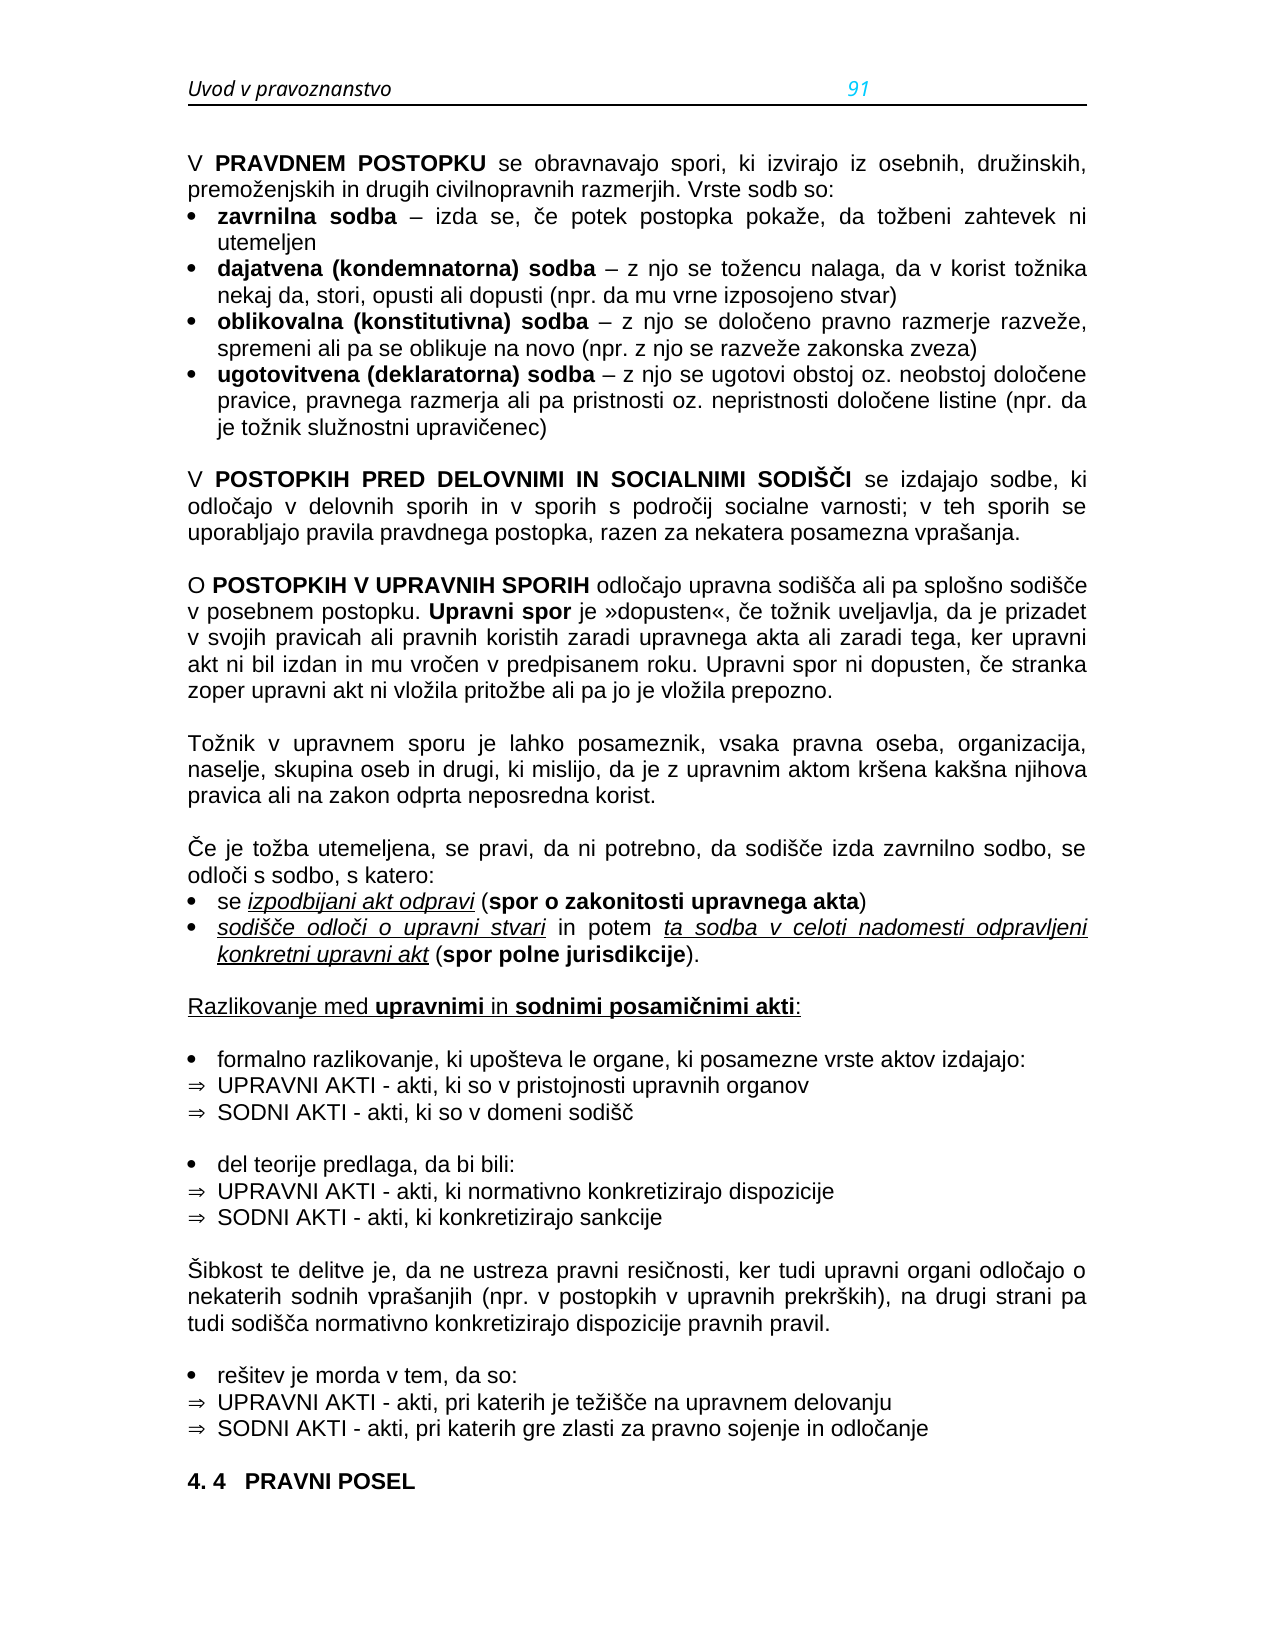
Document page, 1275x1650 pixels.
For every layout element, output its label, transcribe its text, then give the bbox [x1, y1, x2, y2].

text V PRAVDNEM POSTOPKU se obravnavajo spori, ki izvirajo iz osebnih, družinskih, premoženjskih in drugih civilnopravnih razmerjih. Vrste sodb so: [187, 150, 1087, 203]
list sodišče odloči o upravni stvari in potem ta sodba v celoti nadomesti odpravljeni konkretni upravni akt (spor polne jurisdikcije). [187, 914, 1087, 967]
list SODNI AKTI - akti, ki konkretizirajo sankcije [187, 1204, 1087, 1231]
list zavrnilna sodba – izda se, če potek postopka pokaže, da tožbeni zahtevek ni utemeljen [187, 203, 1087, 255]
text 4. 4 PRAVNI POSEL [187, 1468, 1087, 1494]
text Tožnik v upravnem sporu je lahko posameznik, vsaka pravna oseba, organizacija, naselje, skupina oseb in drugi, ki mislijo, da je z upravnim aktom kršena kakšna njihova pravica ali na zakon odprta neposredna korist. [187, 730, 1087, 809]
list UPRAVNI AKTI - akti, ki normativno konkretizirajo dispozicije [187, 1178, 1087, 1204]
list UPRAVNI AKTI - akti, pri katerih je težišče na upravnem delovanju [187, 1389, 1087, 1415]
list dajatvena (kondemnatorna) sodba – z njo se tožencu nalaga, da v korist tožnika nekaj da, stori, opusti ali dopusti (npr. da mu vrne izposojeno stvar) [187, 255, 1087, 308]
list oblikovalna (konstitutivna) sodba – z njo se določeno pravno razmerje razveže, spremeni ali pa se oblikuje na novo (npr. z njo se razveže zakonska zveza) [187, 308, 1087, 361]
list SODNI AKTI - akti, ki so v domeni sodišč [187, 1099, 1087, 1125]
list ugotovitvena (deklaratorna) sodba – z njo se ugotovi obstoj oz. neobstoj določene pravice, pravnega razmerja ali pa pristnosti oz. nepristnosti določene listine (npr. da je tožnik služnostni upravičenec) [187, 361, 1087, 440]
list SODNI AKTI - akti, pri katerih gre zlasti za pravno sojenje in odločanje [187, 1415, 1087, 1441]
text Če je tožba utemeljena, se pravi, da ni potrebno, da sodišče izda zavrnilno sodbo, se odloči s sodbo, s katero: [187, 835, 1087, 888]
text Razlikovanje med upravnimi in sodnimi posamičnimi akti: [187, 993, 1087, 1020]
text V POSTOPKIH PRED DELOVNIMI IN SOCIALNIMI SODIŠČI se izdajajo sodbe, ki odločajo v delovnih sporih in v sporih s področij socialne varnosti; v teh sporih se uporabljajo pravila pravdnega postopka, razen za nekatera posamezna vprašanja. [187, 466, 1087, 545]
text O POSTOPKIH V UPRAVNIH SPORIH odločajo upravna sodišča ali pa splošno sodišče v posebnem postopku. Upravni spor je »dopusten«, če tožnik uveljavlja, da je prizadet v svojih pravicah ali pravnih koristih zaradi upravnega akta ali zaradi tega, ker upravni akt ni bil izdan in mu vročen v predpisanem roku. Upravni spor ni dopusten, če stranka zoper upravni akt ni vložila pritožbe ali pa jo je vložila prepozno. [187, 572, 1087, 703]
list del teorije predlaga, da bi bili: [187, 1151, 1087, 1178]
list formalno razlikovanje, ki upošteva le organe, ki posamezne vrste aktov izdajajo: [187, 1046, 1087, 1072]
list se izpodbijani akt odpravi (spor o zakonitosti upravnega akta) [187, 888, 1087, 914]
text Šibkost te delitve je, da ne ustreza pravni resičnosti, ker tudi upravni organi odločajo o nekaterih sodnih vprašanjih (npr. v postopkih v upravnih prekrških), na drugi strani pa tudi sodišča normativno konkretizirajo dispozicije pravnih pravil. [187, 1257, 1087, 1336]
list rešitev je morda v tem, da so: [187, 1362, 1087, 1389]
list UPRAVNI AKTI - akti, ki so v pristojnosti upravnih organov [187, 1072, 1087, 1099]
